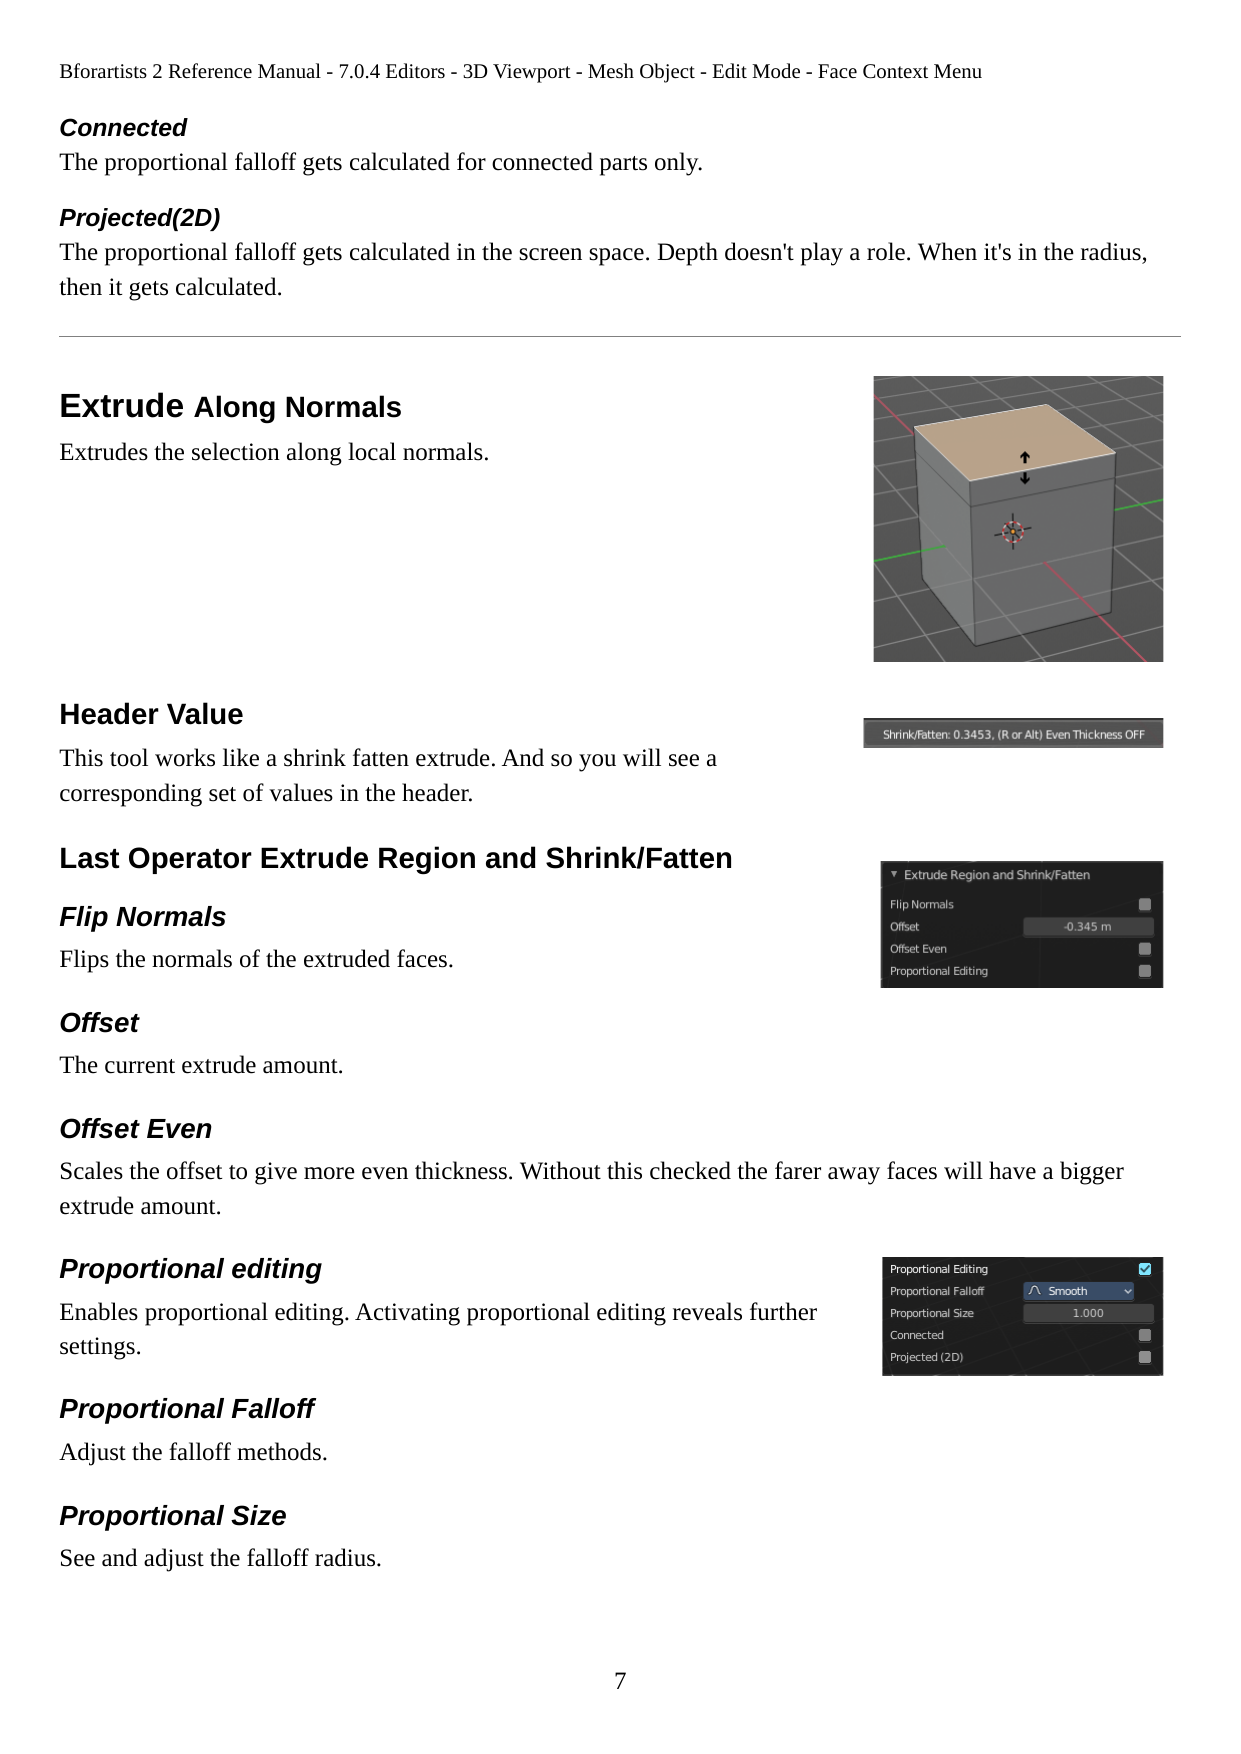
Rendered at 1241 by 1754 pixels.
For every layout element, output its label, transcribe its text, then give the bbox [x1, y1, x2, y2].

subtitle Header Value [59, 697, 1181, 731]
text Scales the offset to give more even thickness. Without this checked the farer away faces will have a bigger extrude amount. [59, 1156, 1181, 1220]
subtitle [1164, 900, 1181, 932]
subtitle Proportional editing [59, 1252, 1181, 1284]
subtitle Offset Even [59, 1112, 1181, 1144]
subtitle Offset [59, 1006, 1181, 1038]
subtitle Connected [59, 113, 1181, 141]
subtitle Projected(2D) [59, 203, 1181, 231]
subtitle Proportional Falloff [59, 1393, 1181, 1425]
text This tool works like a shrink fatten extrude. And so you will see a corresponding set of values in the header. [59, 743, 1181, 807]
subtitle Flip Normals [59, 900, 880, 932]
text The current extrude amount. [59, 1051, 1181, 1079]
picture [863, 718, 1164, 748]
text Flips the normals of the extruded faces. [59, 944, 880, 973]
subtitle Last Operator Extrude Region and Shrink/Fatten [59, 841, 1181, 875]
text Enables proportional editing. Activating proportional editing reveals further settings. [59, 1297, 882, 1360]
text The proportional falloff gets calculated in the screen space. Depth doesn't play a role. When it's in the radius, then it gets calculated. [59, 237, 1181, 301]
picture [880, 861, 1164, 988]
subtitle Extrude Along Normals [59, 386, 873, 425]
text Adjust the falloff methods. [59, 1437, 1181, 1466]
subtitle [1164, 386, 1181, 425]
picture [882, 1257, 1164, 1376]
text See and adjust the falloff radius. [59, 1543, 1181, 1572]
subtitle Proportional Size [59, 1499, 1181, 1531]
text Extrudes the selection along local normals. [59, 437, 873, 466]
text The proportional falloff gets calculated for connected parts only. [59, 147, 1181, 176]
picture [873, 376, 1164, 662]
